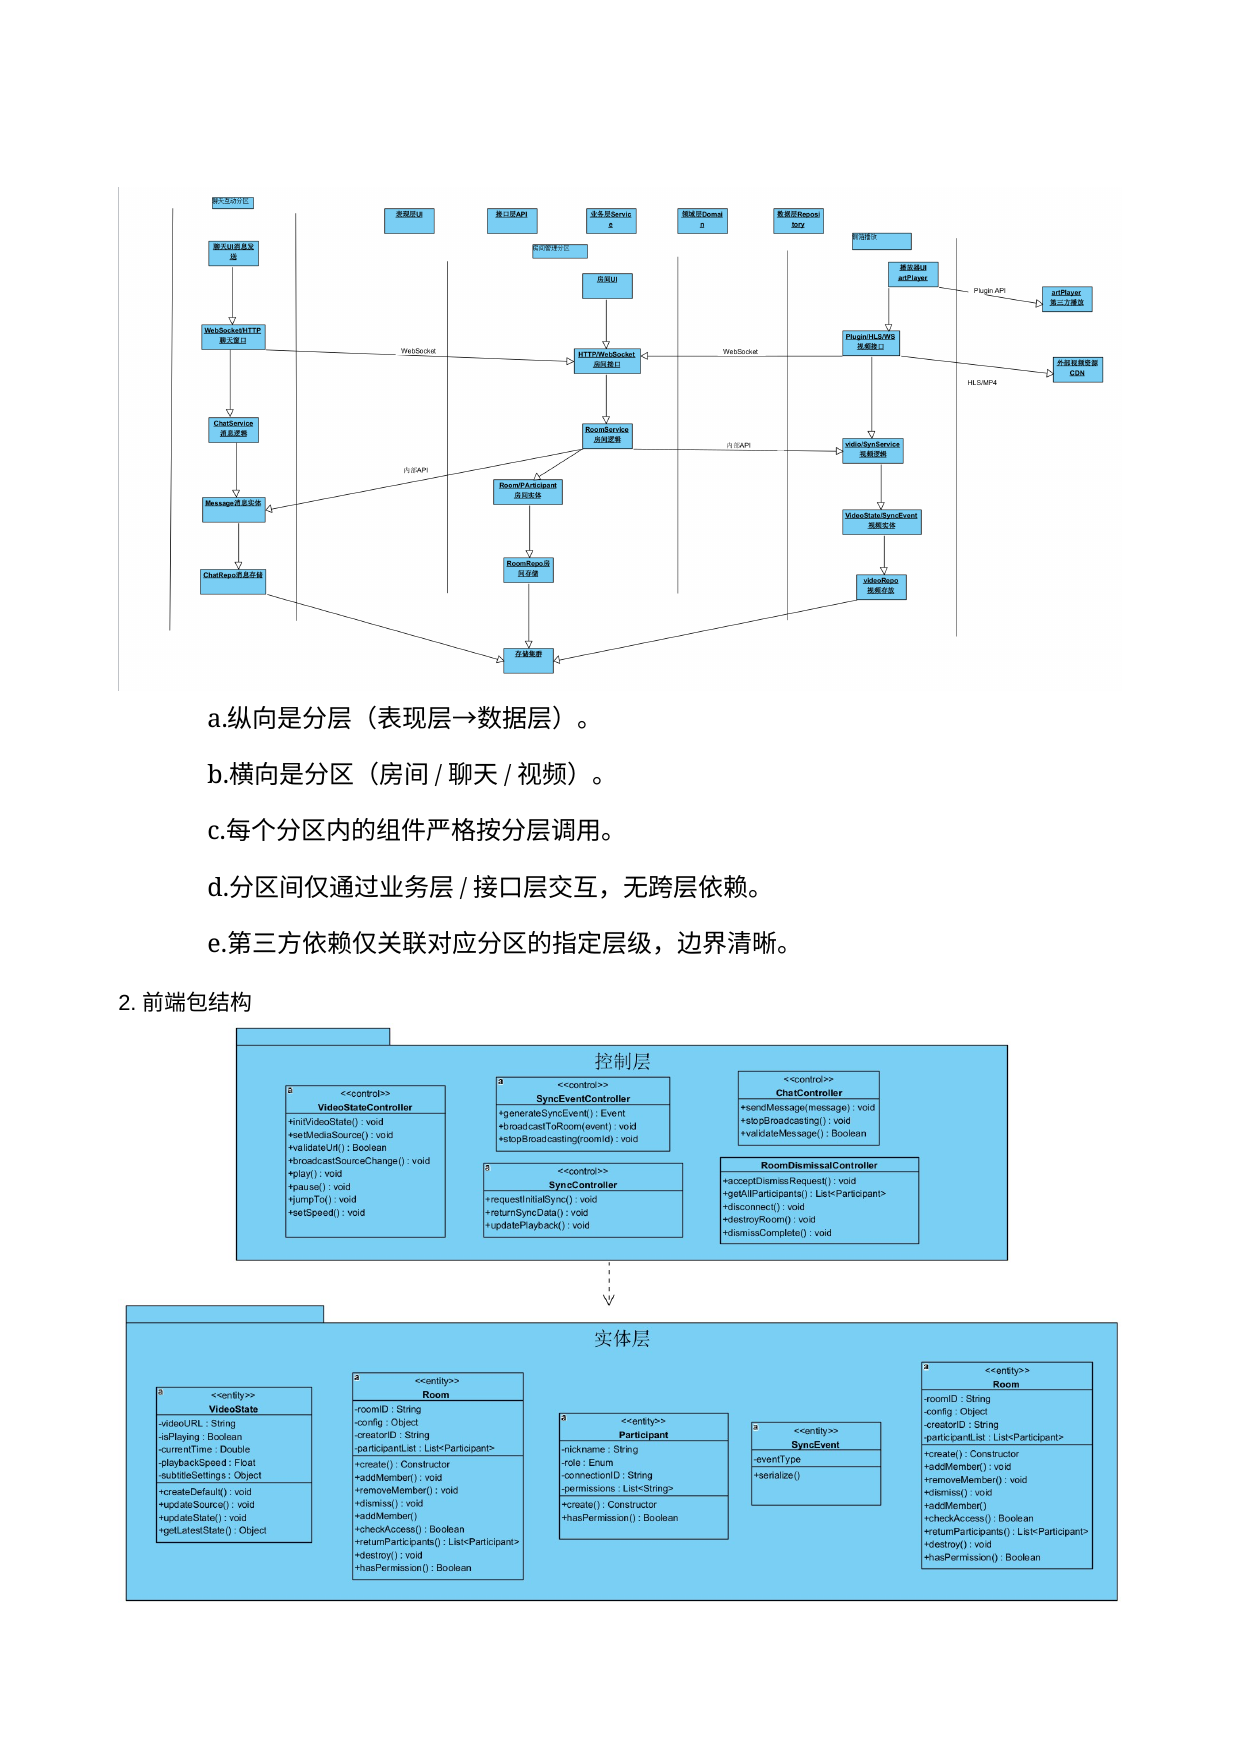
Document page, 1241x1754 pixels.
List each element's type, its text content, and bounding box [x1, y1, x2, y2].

text b.横向是分区（房间 / 聊天 / 视频）。 [118, 754, 1122, 791]
text c.每个分区内的组件严格按分层调用。 [118, 811, 1122, 847]
picture [118, 1023, 1123, 1608]
subtitle 前端包结构 [118, 985, 1122, 1017]
text d.分区间仅通过业务层 / 接口层交互，无跨层依赖。 [118, 867, 1122, 903]
picture [118, 187, 1123, 691]
text e.第三方依赖仅关联对应分区的指定层级，边界清晰。 [118, 923, 1122, 960]
text a.纵向是分层（表现层→数据层）。 [118, 691, 1122, 734]
